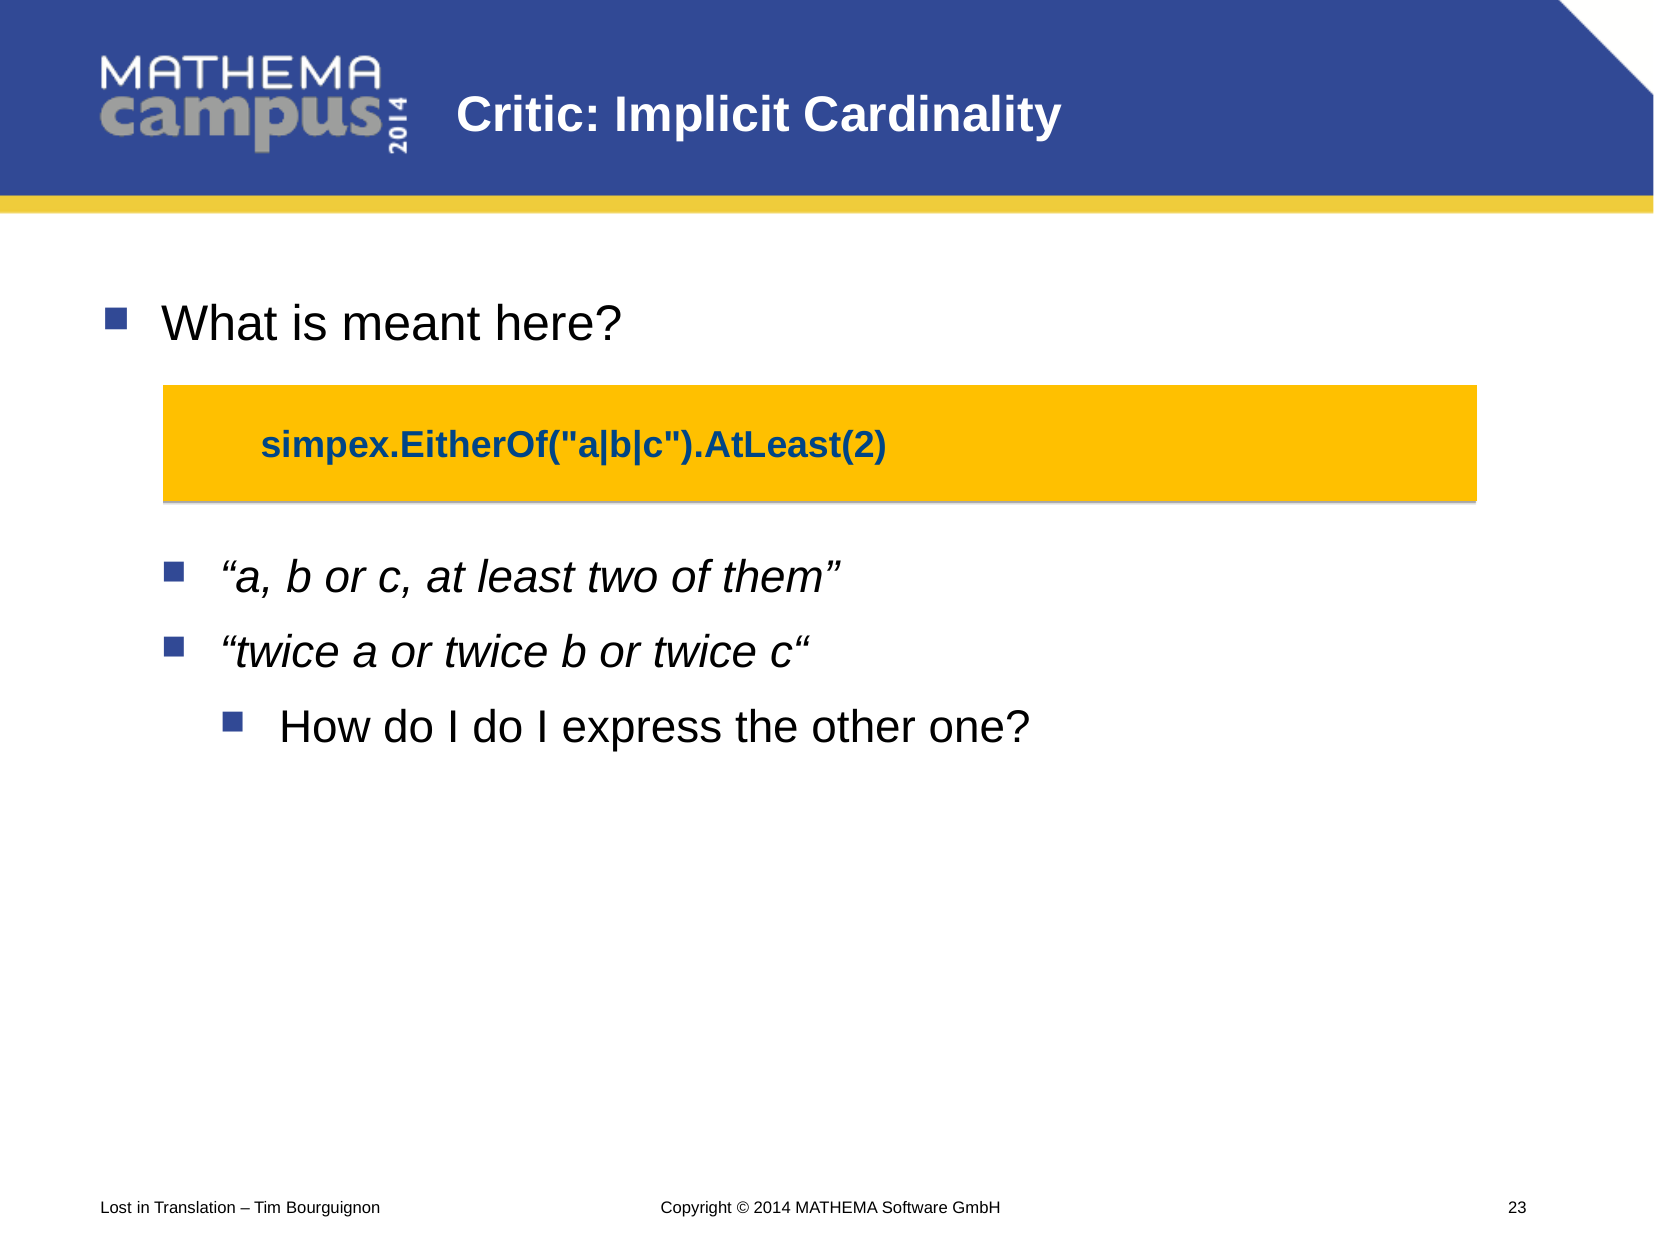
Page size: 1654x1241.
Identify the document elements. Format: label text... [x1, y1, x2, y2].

list What is meant here? “a, b or c, at least two of them” “twice a or twice b or twice c“ How do I do I express the other one? [101, 295, 1528, 1139]
picture [0, 0, 1654, 217]
title Critic: Implicit Cardinality [456, 68, 1528, 160]
text_box simpex.EitherOf("a|b|c").AtLeast(2) [163, 385, 1477, 501]
